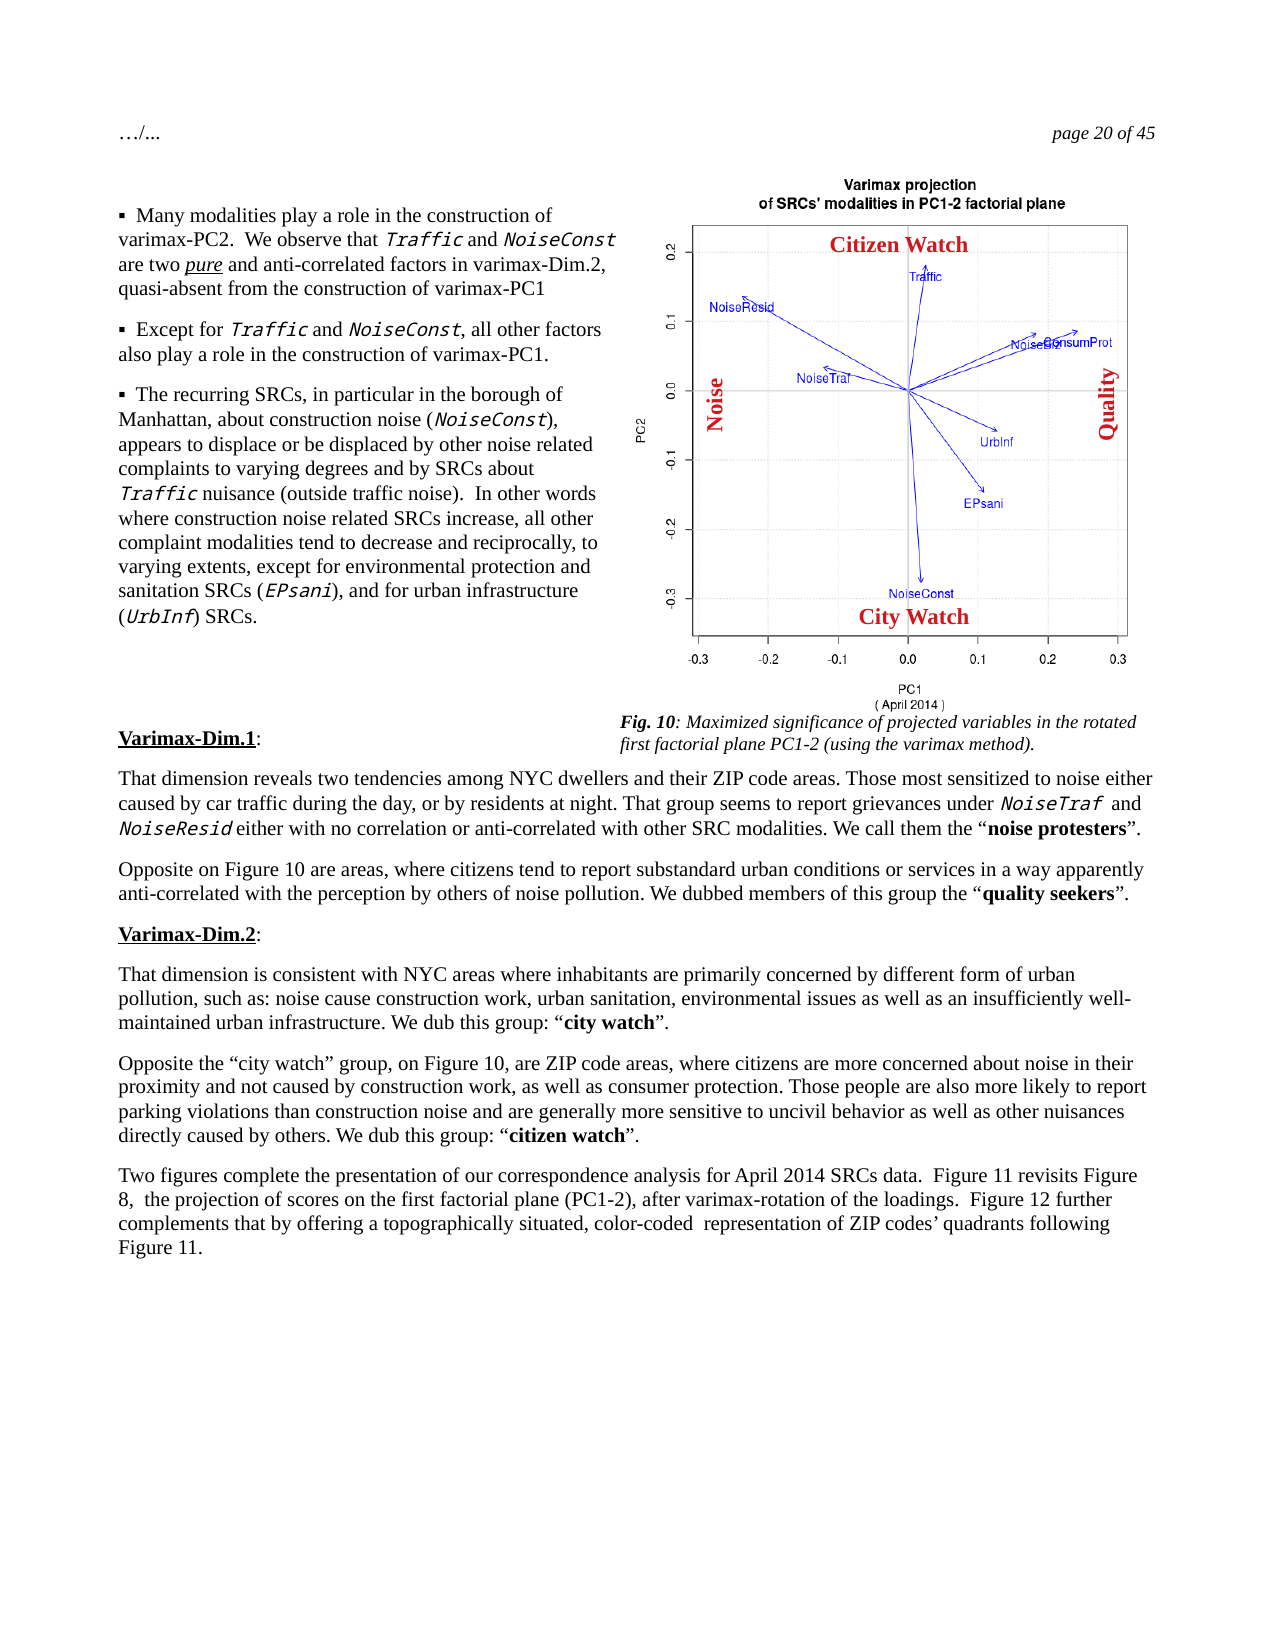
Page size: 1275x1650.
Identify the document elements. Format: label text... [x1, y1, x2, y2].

picture [634, 170, 1140, 712]
text That dimension is consistent with NYC areas where inhabitants are primarily concerned by different form of urban pollution, such as: noise cause construction work, urban sanitation, environmental issues as well as an insufficiently well-maintained urban infrastructure. We dub this group: “city watch”. [118, 962, 1157, 1034]
text Two figures complete the presentation of our correspondence analysis for April 2014 SRCs data. Figure 11 revisits Figure 8, the projection of scores on the first factorial plane (PC1-2), after varimax-rotation of the loadings. Figure 12 further complements that by offering a topographically situated, color-coded representation of ZIP codes’ quadrants following Figure 11. [118, 1163, 1157, 1259]
text Varimax-Dim.1: [118, 726, 620, 750]
text Opposite on Figure 10 are areas, where citizens tend to report substandard urban conditions or services in a way apparently anti-correlated with the perception by others of noise pollution. We dubbed members of this group the “quality seekers”. [118, 857, 1157, 905]
text Varimax-Dim.2: [118, 922, 1157, 946]
text ▪ Many modalities play a role in the construction of varimax-PC2. We observe that Traffic and NoiseConst are two pure and anti-correlated factors in varimax-Dim.2, quasi-absent from the construction of varimax-PC1 [118, 202, 620, 300]
text Fig. 10: Maximized significance of projected variables in the rotated first factorial plane PC1-2 (using the varimax method). [620, 168, 1153, 754]
text ▪ The recurring SRCs, in particular in the borough of Manhattan, about construction noise (NoiseConst), appears to displace or be displaced by other noise related complaints to varying degrees and by SRCs about Traffic nuisance (outside traffic noise). In other words where construction noise related SRCs increase, all other complaint modalities tend to decrease and reciprocally, to varying extents, except for environmental protection and sanitation SRCs (EPsani), and for urban infrastructure (UrbInf) SRCs. [118, 382, 620, 629]
text That dimension reveals two tendencies among NYC dwellers and their ZIP code areas. Those most sensitized to noise either caused by car traffic during the day, or by residents at night. That group seems to report grievances under NoiseTraf and NoiseResid either with no correlation or anti-correlated with other SRC modalities. We call them the “noise protesters”. [118, 766, 1157, 841]
text Opposite the “city watch” group, on Figure 10, are ZIP code areas, where citizens are more concerned about noise in their proximity and not caused by construction work, as well as consumer protection. Those people are also more likely to report parking violations than construction noise and are generally more sensitive to uncivil behavior as well as other nuisances directly caused by others. We dub this group: “citizen watch”. [118, 1050, 1157, 1147]
text ▪ Except for Traffic and NoiseConst, all other factors also play a role in the construction of varimax-PC1. [118, 316, 620, 366]
